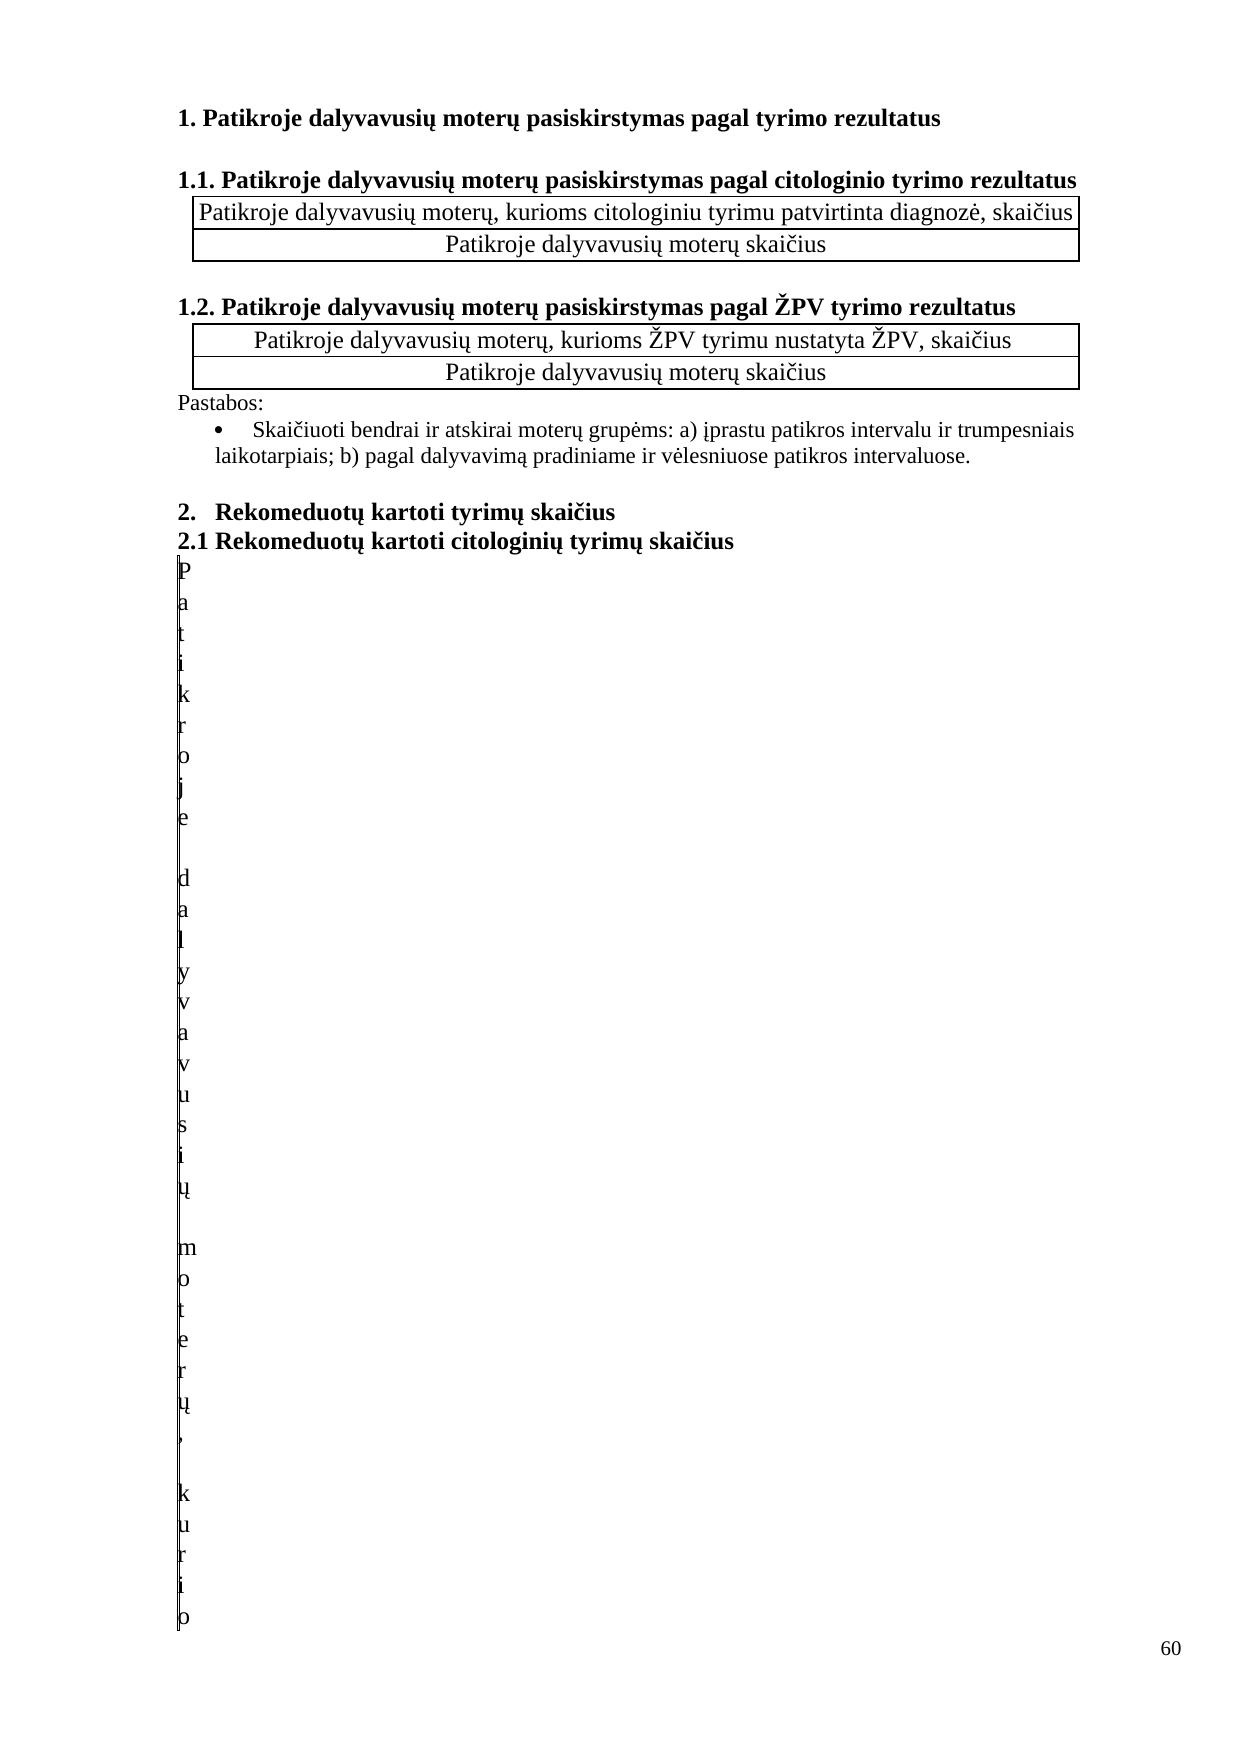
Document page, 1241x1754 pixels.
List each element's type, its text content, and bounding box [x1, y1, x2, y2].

table_header Patikroje dalyvavusių moterų, kurioms citologiniu tyrimu patvirtinta diagnozė, skaičius [194, 197, 1078, 228]
table_cell Patikroje dalyvavusių moterų skaičius [194, 357, 1078, 388]
table_header Patikroje dalyvavusių moterų, kurioms ŽPV tyrimu nustatyta ŽPV, skaičius [194, 325, 1078, 356]
text  Skaičiuoti bendrai ir atskirai moterų grupėms: a) įprastu patikros intervalu ir trumpesniais laikotarpiais; b) pagal dalyvavimą pradiniame ir vėlesniuose patikros intervaluose. [215, 416, 1181, 468]
text 2. Rekomeduotų kartoti tyrimų skaičius [177, 497, 1181, 526]
text 1. Patikroje dalyvavusių moterų pasiskirstymas pagal tyrimo rezultatus [177, 103, 1181, 132]
table_cell Patikroje dalyvavusių moterų skaičius [194, 230, 1078, 260]
text 1.1. Patikroje dalyvavusių moterų pasiskirstymas pagal citologinio tyrimo rezultatus [177, 165, 1181, 194]
text Pastabos: [177, 389, 1181, 416]
text 2.1 Rekomeduotų kartoti citologinių tyrimų skaičius [177, 526, 1181, 555]
text 1.2. Patikroje dalyvavusių moterų pasiskirstymas pagal ŽPV tyrimo rezultatus [177, 292, 1181, 321]
